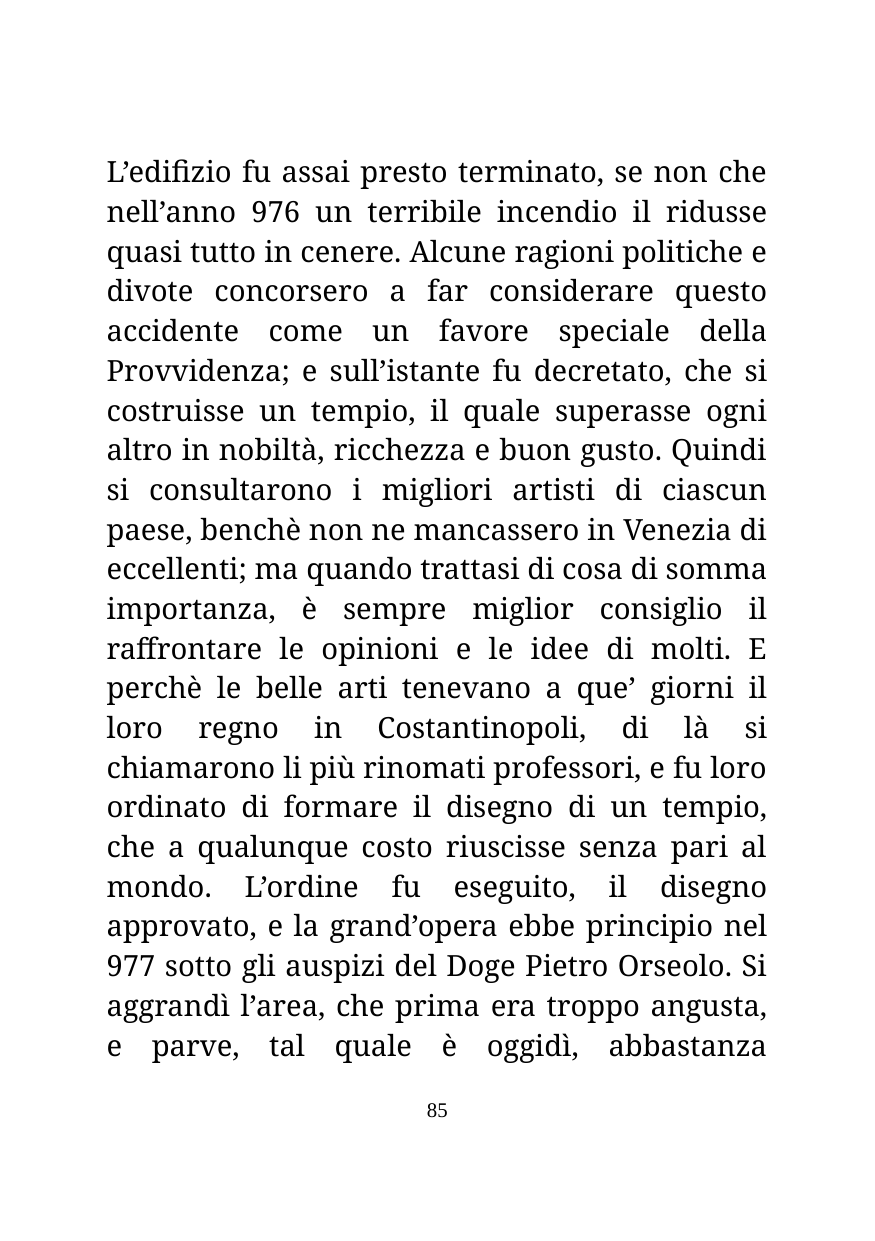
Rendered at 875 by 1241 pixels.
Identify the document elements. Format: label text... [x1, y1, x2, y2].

text L’edifizio fu assai presto terminato, se non che nell’anno 976 un terribile incendio il ridusse quasi tutto in cenere. Alcune ragioni politiche e divote concorsero a far considerare questo accidente come un favore speciale della Provvidenza; e sull’istante fu decretato, che si costruisse un tempio, il quale superasse ogni altro in nobiltà, ricchezza e buon gusto. Quindi si consultarono i migliori artisti di ciascun paese, benchè non ne mancassero in Venezia di eccellenti; ma quando trattasi di cosa di somma importanza, è sempre miglior consiglio il raffrontare le opinioni e le idee di molti. E perchè le belle arti tenevano a que’ giorni il loro regno in Costantinopoli, di là si chiamarono li più rinomati professori, e fu loro ordinato di formare il disegno di un tempio, che a qualunque costo riuscisse senza pari al mondo. L’ordine fu eseguito, il disegno approvato, e la grand’opera ebbe principio nel 977 sotto gli auspizi del Doge Pietro Orseolo. Si aggrandì l’area, che prima era troppo angusta, e parve, tal quale è oggidì, abbastanza [106, 152, 768, 1064]
